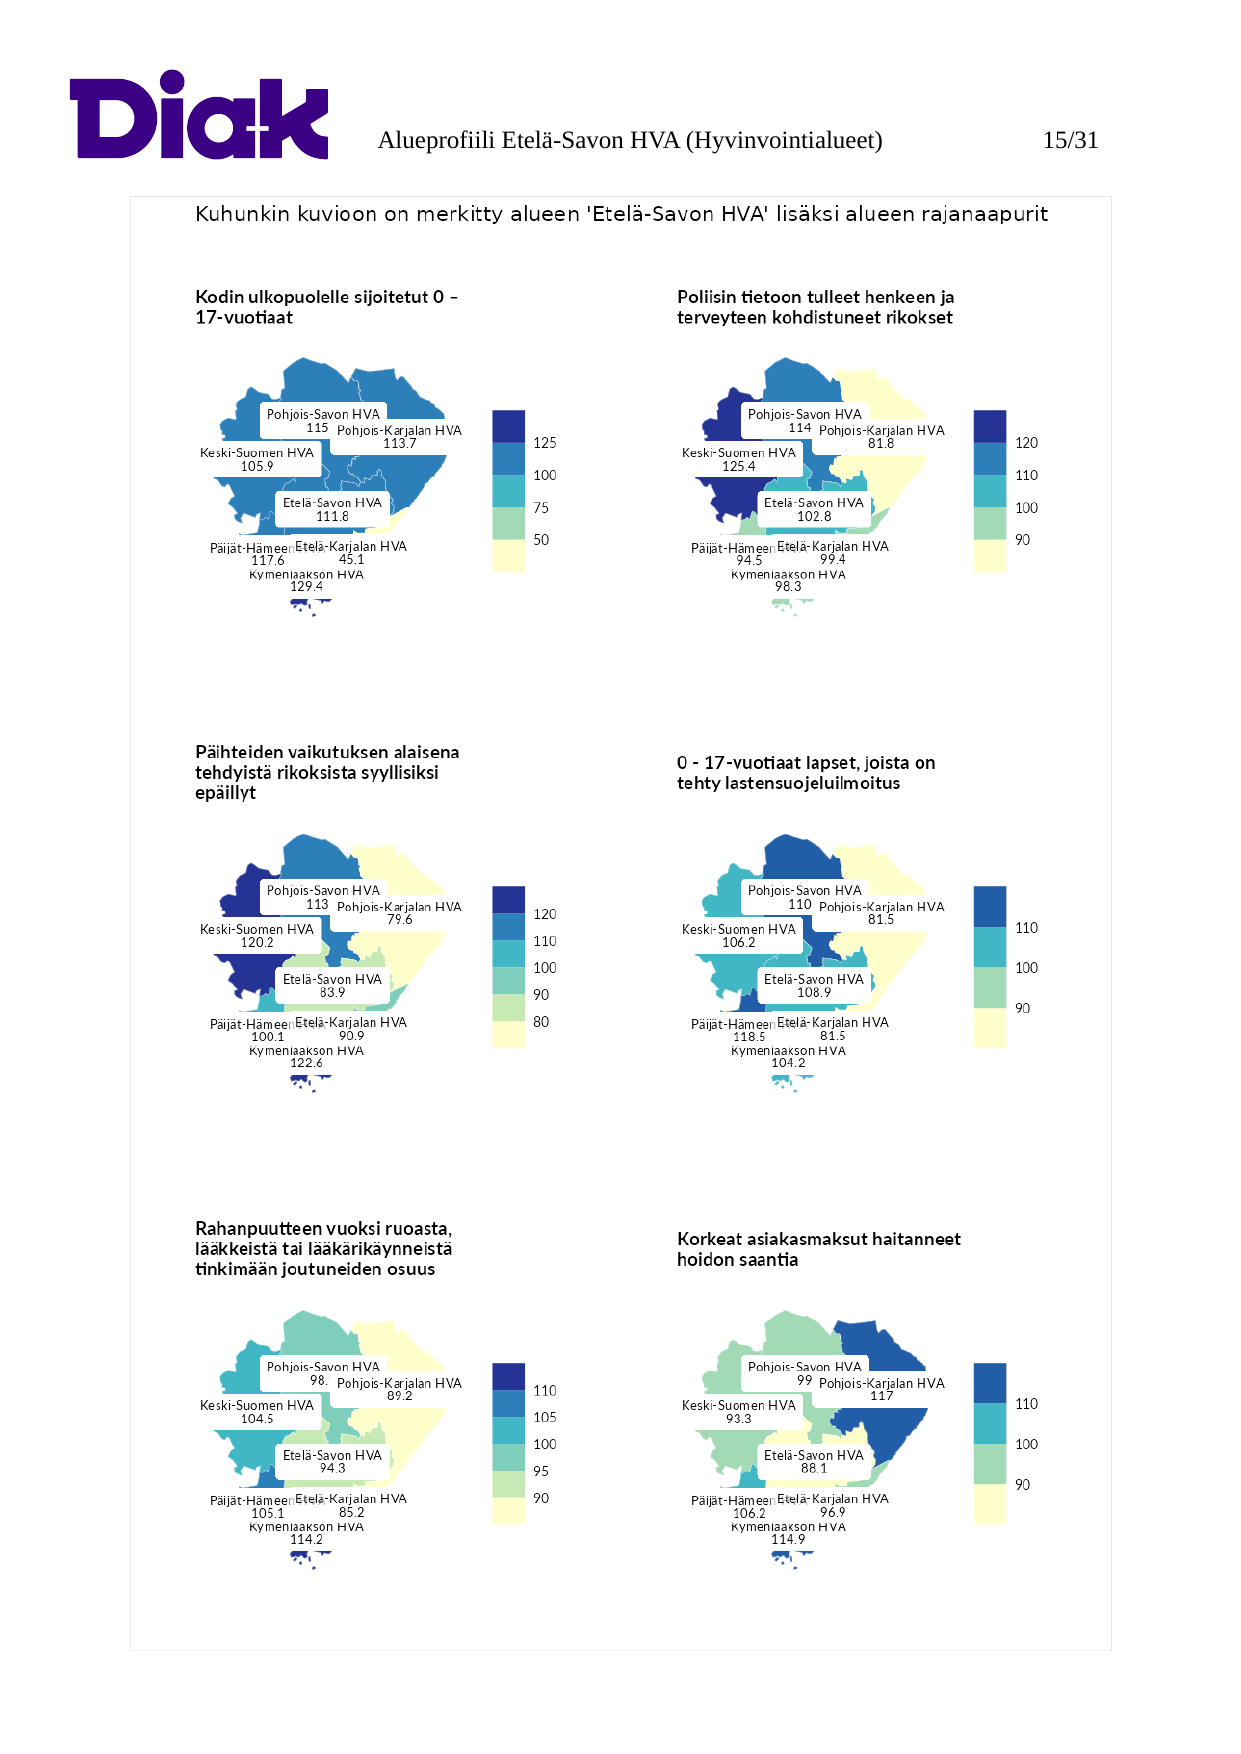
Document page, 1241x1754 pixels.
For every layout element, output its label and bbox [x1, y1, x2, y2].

picture [61, 196, 1179, 1651]
